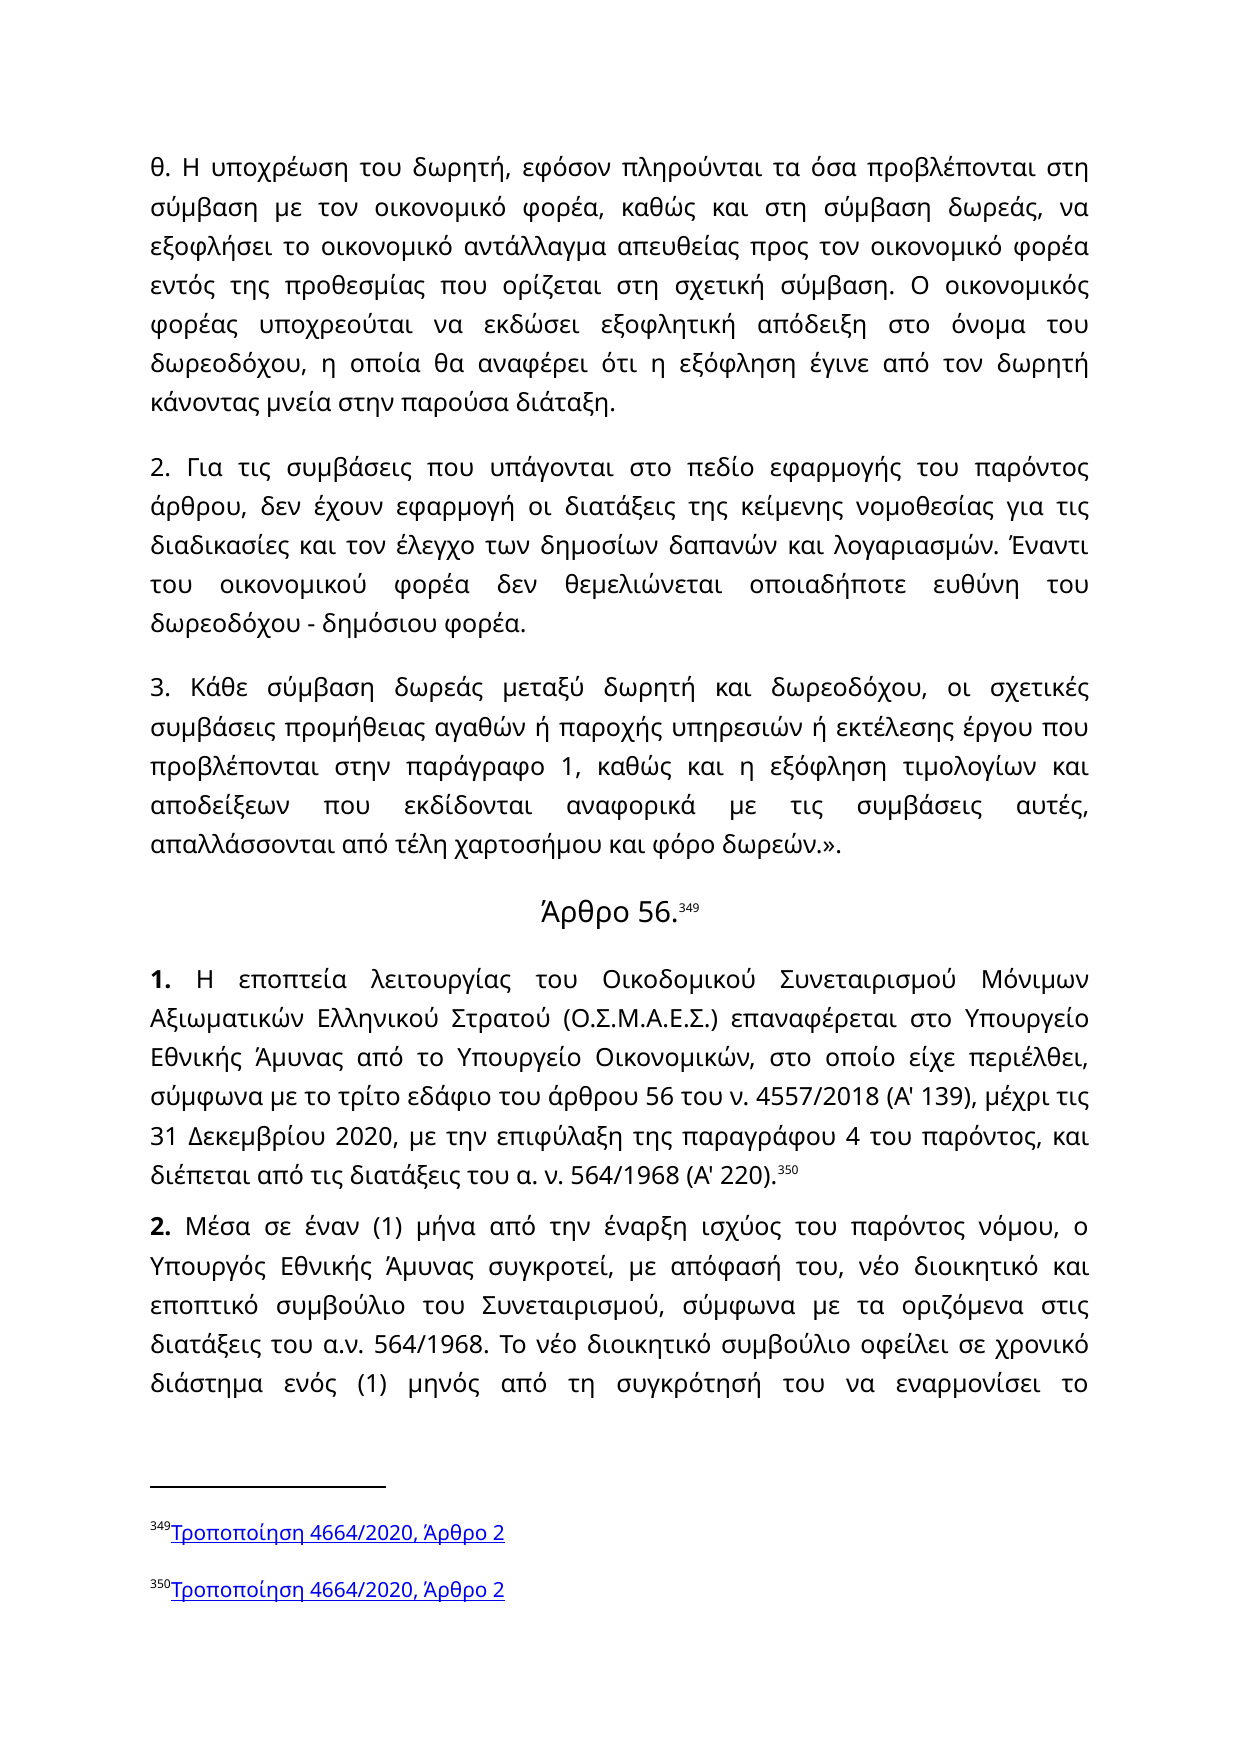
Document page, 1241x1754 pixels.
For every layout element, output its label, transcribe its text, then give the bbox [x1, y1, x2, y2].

text Τροποποίηση 4664/2020, Άρθρο 2 [150, 1518, 1090, 1546]
text θ. Η υποχρέωση του δωρητή, εφόσον πληρούνται τα όσα προβλέπονται στη σύμβαση με τον οικονομικό φορέα, καθώς και στη σύμβαση δωρεάς, να εξοφλήσει το οικονομικό αντάλλαγμα απευθείας προς τον οικονομικό φορέα εντός της προθεσμίας που ορίζεται στη σχετική σύμβαση. Ο οικονομικός φορέας υποχρεούται να εκδώσει εξοφλητική απόδειξη στο όνομα του δωρεοδόχου, η οποία θα αναφέρει ότι η εξόφληση έγινε από τον δωρητή κάνοντας μνεία στην παρούσα διάταξη. [150, 150, 1090, 419]
subtitle Άρθρο 56. [150, 891, 1090, 931]
text 1. Η εποπτεία λειτουργίας του Οικοδομικού Συνεταιρισμού Μόνιμων Αξιωματικών Ελληνικού Στρατού (Ο.Σ.Μ.Α.Ε.Σ.) επαναφέρεται στο Υπουργείο Εθνικής Άμυνας από το Υπουργείο Οικονομικών, στο οποίο είχε περιέλθει, σύμφωνα με το τρίτο εδάφιο του άρθρου 56 του ν. 4557/2018 (Α' 139), μέχρι τις 31 Δεκεμβρίου 2020, με την επιφύλαξη της παραγράφου 4 του παρόντος, και διέπεται από τις διατάξεις του α. ν. 564/1968 (Α' 220). [150, 961, 1090, 1191]
text 2. Μέσα σε έναν (1) μήνα από την έναρξη ισχύος του παρόντος νόμου, ο Υπουργός Εθνικής Άμυνας συγκροτεί, με απόφασή του, νέο διοικητικό και εποπτικό συμβούλιο του Συνεταιρισμού, σύμφωνα με τα οριζόμενα στις διατάξεις του α.ν. 564/1968. Το νέο διοικητικό συμβούλιο οφείλει σε χρονικό διάστημα ενός (1) μηνός από τη συγκρότησή του να εναρμονίσει το [150, 1209, 1090, 1400]
text Τροποποίηση 4664/2020, Άρθρο 2 [150, 1576, 1090, 1604]
text 2. Για τις συμβάσεις που υπάγονται στο πεδίο εφαρμογής του παρόντος άρθρου, δεν έχουν εφαρμογή οι διατάξεις της κείμενης νομοθεσίας για τις διαδικασίες και τον έλεγχο των δημοσίων δαπανών και λογαριασμών. Έναντι του οικονομικού φορέα δεν θεμελιώνεται οποιαδήποτε ευθύνη του δωρεοδόχου - δημόσιου φορέα. [150, 449, 1090, 640]
text 3. Κάθε σύμβαση δωρεάς μεταξύ δωρητή και δωρεοδόχου, οι σχετικές συμβάσεις προμήθειας αγαθών ή παροχής υπηρεσιών ή εκτέλεσης έργου που προβλέπονται στην παράγραφο 1, καθώς και η εξόφληση τιμολογίων και αποδείξεων που εκδίδονται αναφορικά με τις συμβάσεις αυτές, απαλλάσσονται από τέλη χαρτοσήμου και φόρο δωρεών.». [150, 670, 1090, 861]
